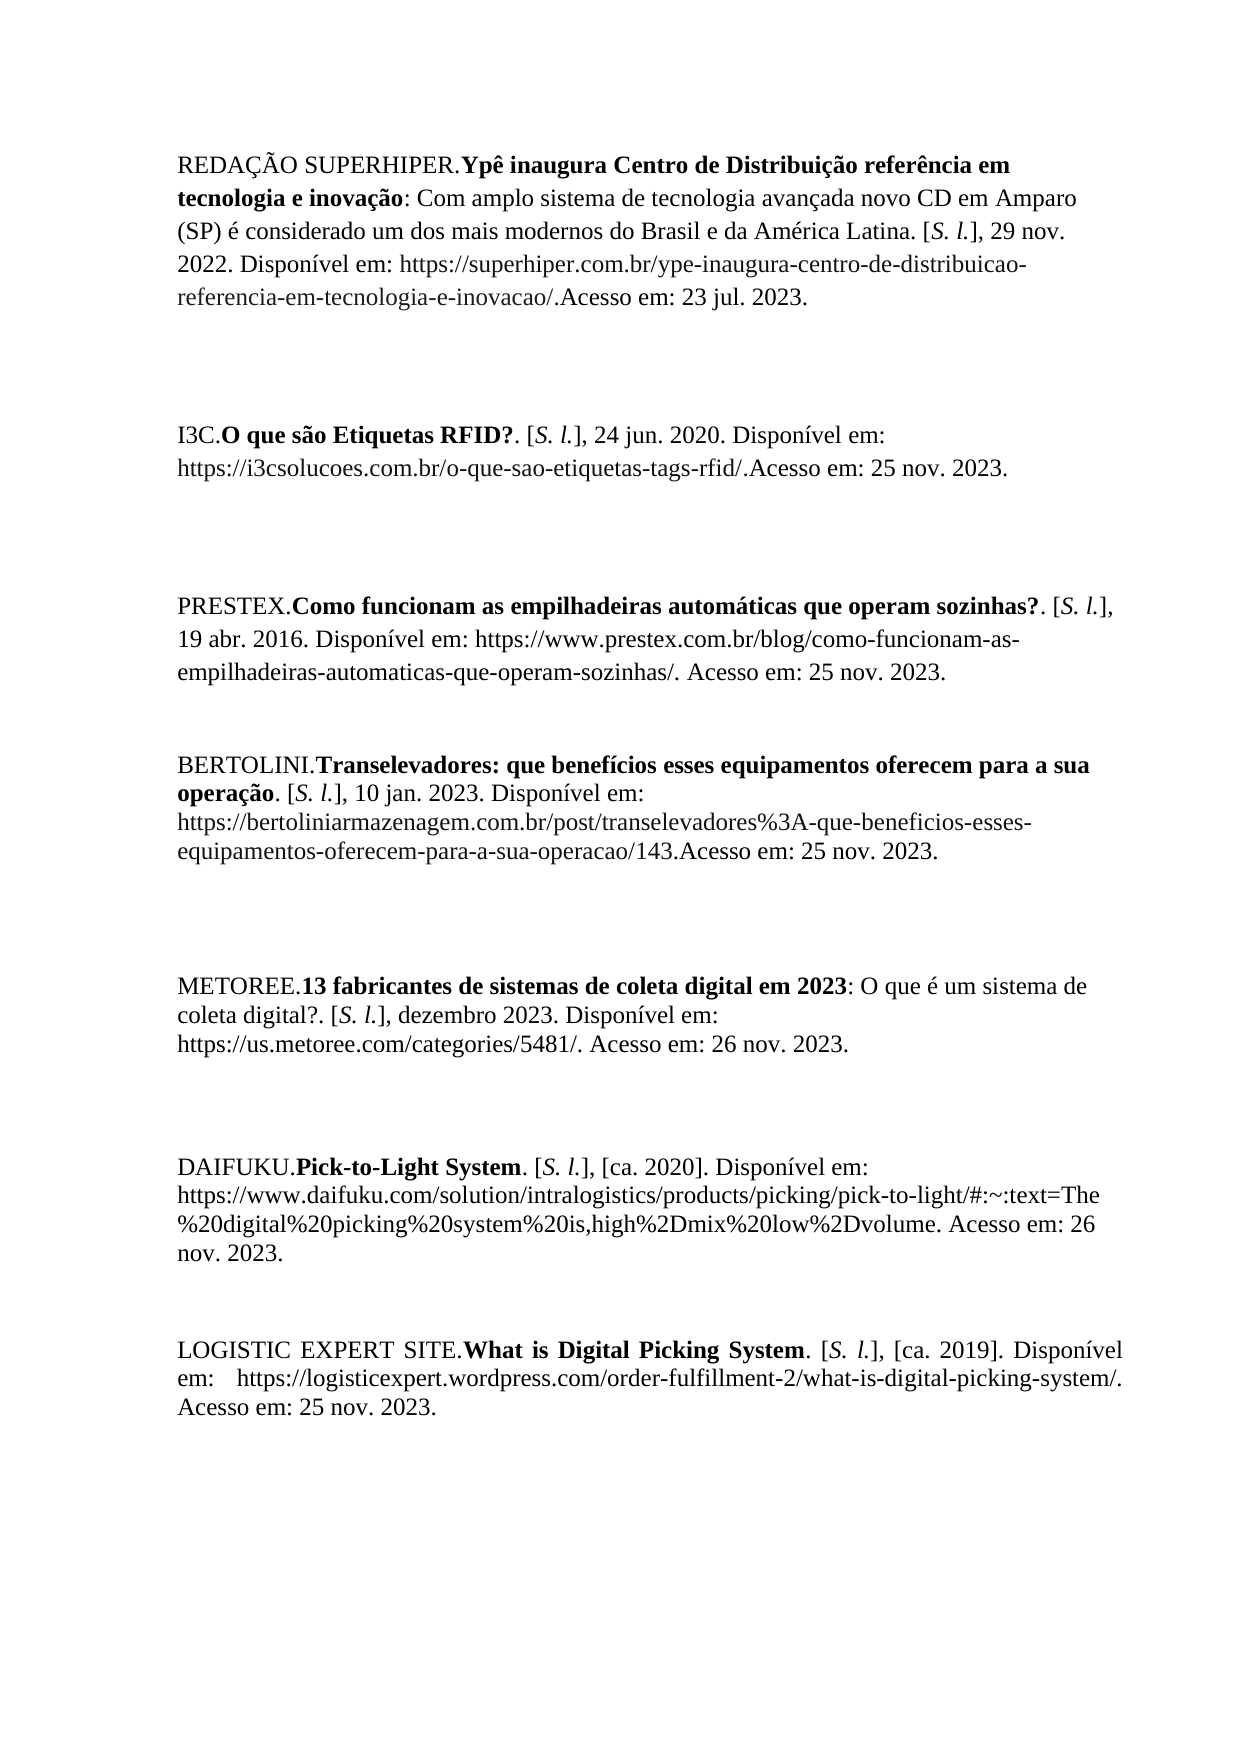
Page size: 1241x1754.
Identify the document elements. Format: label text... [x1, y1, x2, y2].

text PRESTEX.Como funcionam as empilhadeiras automáticas que operam sozinhas?. [S. l.], 19 abr. 2016. Disponível em: https://www.prestex.com.br/blog/como-funcionam-as-empilhadeiras-automaticas-que-operam-sozinhas/. Acesso em: 25 nov. 2023. [177, 591, 1123, 686]
text REDAÇÃO SUPERHIPER.Ypê inaugura Centro de Distribuição referência em tecnologia e inovação: Com amplo sistema de tecnologia avançada novo CD em Amparo (SP) é considerado um dos mais modernos do Brasil e da América Latina. [S. l.], 29 nov. 2022. Disponível em: https://superhiper.com.br/ype-inaugura-centro-de-distribuicao-referencia-em-tecnologia-e-inovacao/.Acesso em: 23 jul. 2023. [177, 150, 1123, 311]
text BERTOLINI.Transelevadores: que benefícios esses equipamentos oferecem para a sua operação. [S. l.], 10 jan. 2023. Disponível em: https://bertoliniarmazenagem.com.br/post/transelevadores%3A-que-beneficios-esses-equipamentos-oferecem-para-a-sua-operacao/143.Acesso em: 25 nov. 2023. [177, 750, 1123, 865]
text DAIFUKU.Pick-to-Light System. [S. l.], [ca. 2020]. Disponível em: https://www.daifuku.com/solution/intralogistics/products/picking/pick-to-light/#:~:text=The%20digital%20picking%20system%20is,high%2Dmix%20low%2Dvolume. Acesso em: 26 nov. 2023. [177, 1152, 1123, 1267]
text METOREE.13 fabricantes de sistemas de coleta digital em 2023: O que é um sistema de coleta digital?. [S. l.], dezembro 2023. Disponível em: https://us.metoree.com/categories/5481/. Acesso em: 26 nov. 2023. [177, 971, 1123, 1058]
text I3C.O que são Etiquetas RFID?. [S. l.], 24 jun. 2020. Disponível em: https://i3csolucoes.com.br/o-que-sao-etiquetas-tags-rfid/.Acesso em: 25 nov. 2023. [177, 420, 1123, 482]
text LOGISTIC EXPERT SITE.What is Digital Picking System. [S. l.], [ca. 2019]. Disponível em: https://logisticexpert.wordpress.com/order-fulfillment-2/what-is-digital-picking-system/. Acesso em: 25 nov. 2023. [177, 1335, 1123, 1421]
